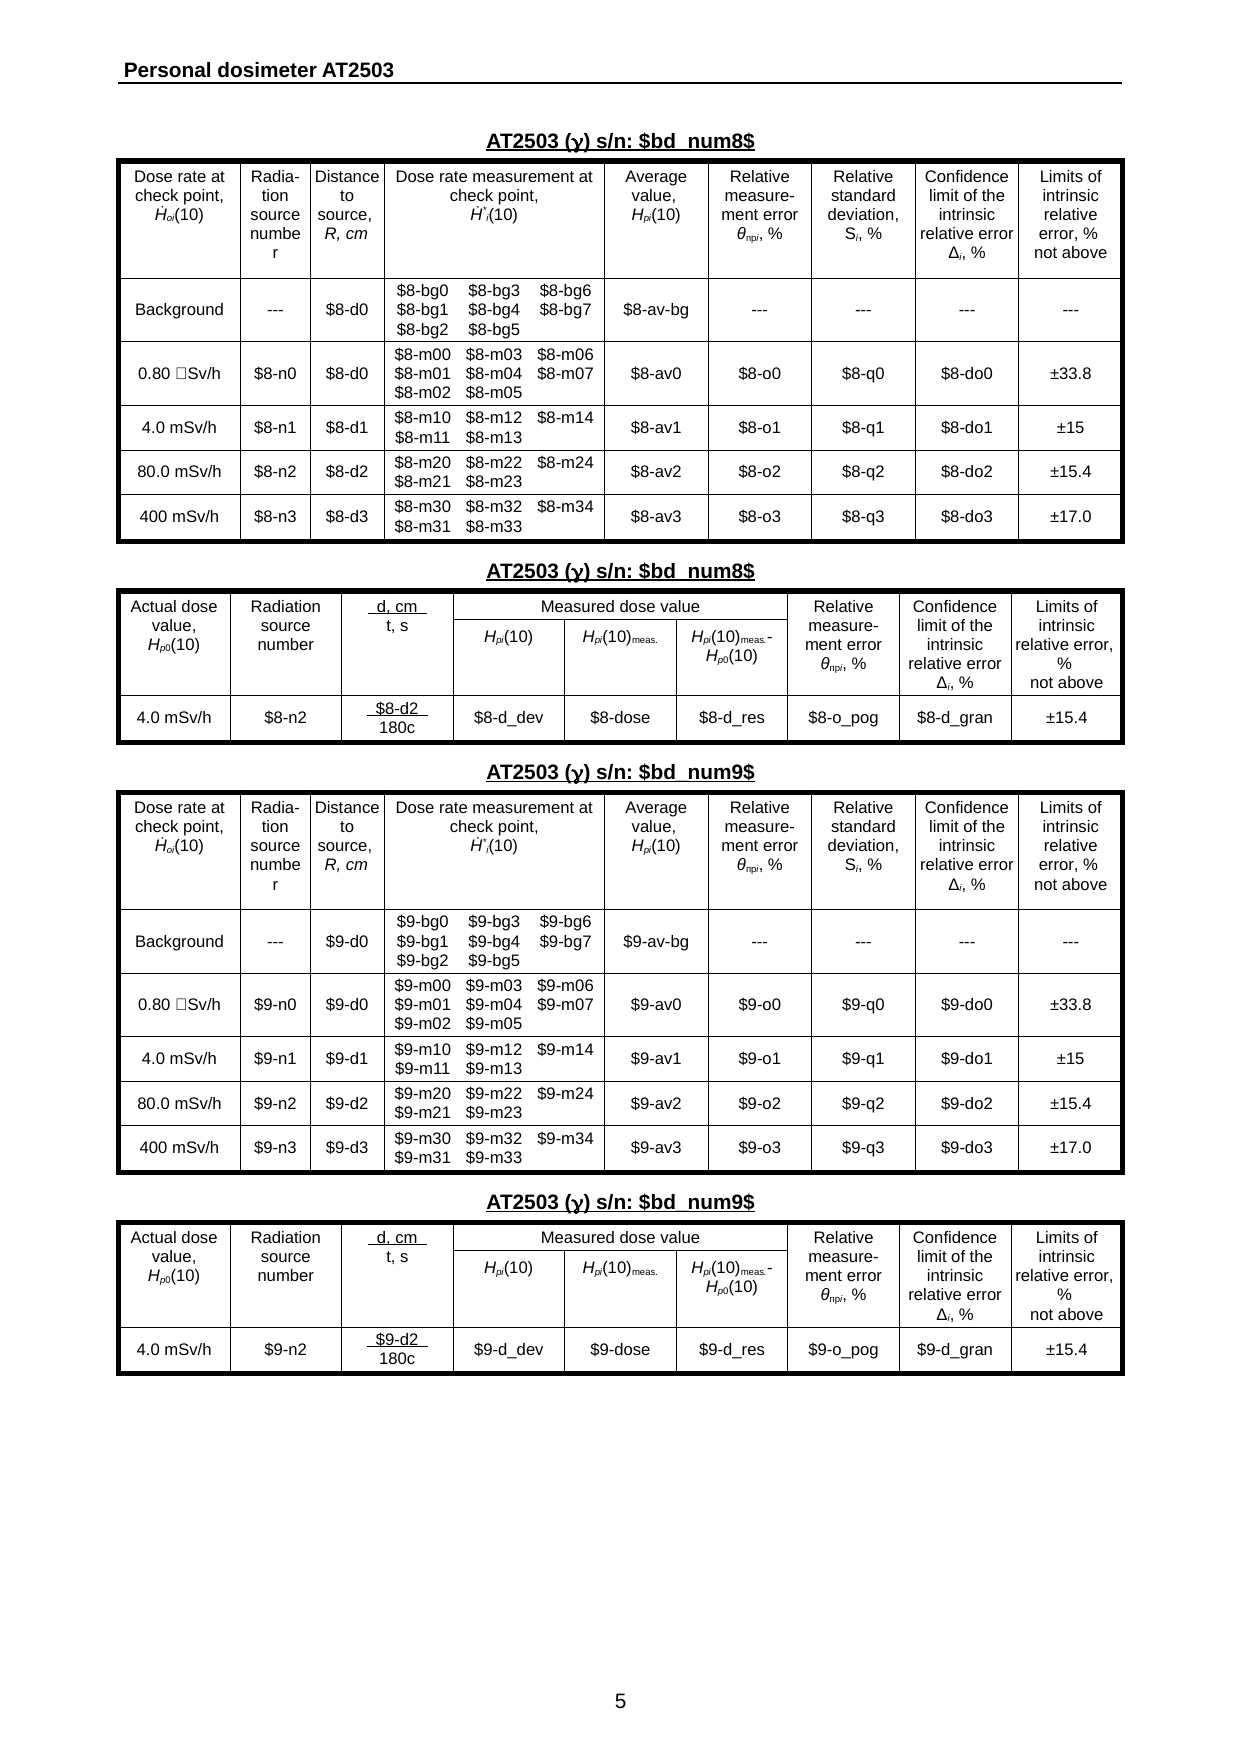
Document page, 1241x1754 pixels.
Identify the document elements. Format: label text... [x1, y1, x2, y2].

table_cell $8-d3 [311, 495, 384, 538]
table_cell 400 mSv/h [121, 1126, 240, 1170]
table_cell 80.0 mSv/h [121, 451, 240, 494]
table_cell Background [121, 279, 240, 341]
table_cell Relative measure-ment error θпрi, % [788, 594, 899, 695]
table_cell Confidence limit of the intrinsic relative error Δi, % [916, 164, 1018, 278]
table_cell ±17.0 [1019, 495, 1120, 538]
table_cell $8-d0 [311, 279, 384, 341]
table_cell Radiation source number [231, 1225, 341, 1327]
table_cell $8-n0 [241, 342, 310, 405]
table_cell Dose rate measurement at check point, Ḣ*i(10) [385, 795, 604, 909]
table_cell 80.0 mSv/h [121, 1082, 240, 1125]
table_cell $8-do0 [916, 342, 1018, 405]
table_cell $9-m20 $9-m21 $9-m22 $9-m23 $9-m24 [385, 1082, 604, 1125]
table_header AT2503 () s/n: $bd_num9$ [118, 1175, 1122, 1219]
table_cell --- [241, 910, 310, 973]
table_cell $9-av1 [605, 1037, 708, 1081]
table_cell $9-d2 [311, 1082, 384, 1125]
table_cell --- [241, 279, 310, 341]
table_cell Dose rate at check point, Ḣoi(10) [121, 795, 240, 909]
table_cell $9-n2 [241, 1082, 310, 1125]
table_cell Distance to source, R, сm [311, 164, 384, 278]
table_cell $9-o_pog [788, 1328, 899, 1371]
table_cell $9-d2 180c [342, 1328, 453, 1371]
table_cell $8-q1 [812, 406, 915, 449]
table_cell Hpi(10)meas.-Hp0(10) [677, 1251, 787, 1327]
table_cell Radia-tion source number [241, 795, 310, 909]
table_cell Average value, Hpi(10) [605, 795, 708, 909]
table_cell $9-av0 [605, 974, 708, 1036]
table_cell $8-n3 [241, 495, 310, 538]
table_cell $9-m00 $9-m01 $9-m02 $9-m03 $9-m04 $9-m05 $9-m06 $9-m07 [385, 974, 604, 1036]
table_cell Relative measure-ment error θпрi, % [709, 164, 811, 278]
table_cell ±15.4 [1019, 1082, 1120, 1125]
table_cell $8-av0 [605, 342, 708, 405]
table_cell $8-m30 $8-m31 $8-m32 $8-m33 $8-m34 [385, 495, 604, 538]
table_header AT2503 () s/n: $bd_num8$ [118, 114, 1122, 158]
table_cell Confidence limit of the intrinsic relative error Δi, % [900, 594, 1011, 695]
table_cell --- [1019, 910, 1120, 973]
table_cell $9-av-bg [605, 910, 708, 973]
table_cell $9-d0 [311, 910, 384, 973]
table_cell Measured dose value [454, 1225, 787, 1250]
table_cell 4.0 mSv/h [121, 1328, 230, 1371]
table_cell $8-q3 [812, 495, 915, 538]
table_cell --- [916, 910, 1018, 973]
table_cell Confidence limit of the intrinsic relative error Δi, % [916, 795, 1018, 909]
table_cell $9-n2 [231, 1328, 341, 1371]
table_cell 4.0 mSv/h [121, 696, 230, 740]
table_cell Actual dose value, Hp0(10) [121, 594, 230, 695]
table_cell $9-av2 [605, 1082, 708, 1125]
table_cell $8-m00 $8-m01 $8-m02 $8-m03 $8-m04 $8-m05 $8-m06 $8-m07 [385, 342, 604, 405]
table_cell $9-d_dev [454, 1328, 564, 1371]
table_cell --- [709, 910, 811, 973]
table_cell Distance to source, R, сm [311, 795, 384, 909]
table_cell Hpi(10)meas. [565, 1251, 676, 1327]
table_cell $9-o0 [709, 974, 811, 1036]
table_cell $8-m10 $8-m11 $8-m12 $8-m13 $8-m14 [385, 406, 604, 449]
table_cell Relative standard deviation, Si, % [812, 164, 915, 278]
table_cell $8-q0 [812, 342, 915, 405]
table_cell --- [916, 279, 1018, 341]
table_cell $8-dose [565, 696, 676, 740]
table_cell $8-n1 [241, 406, 310, 449]
table_cell $9-dose [565, 1328, 676, 1371]
table_cell Dose rate at check point, Ḣoi(10) [121, 164, 240, 278]
table_cell $9-d_res [677, 1328, 787, 1371]
table_cell $9-do0 [916, 974, 1018, 1036]
table_cell --- [812, 279, 915, 341]
table_cell $9-m10 $9-m11 $9-m12 $9-m13 $9-m14 [385, 1037, 604, 1081]
table_cell --- [1019, 279, 1120, 341]
table_cell $9-d1 [311, 1037, 384, 1081]
table_cell ±17.0 [1019, 1126, 1120, 1170]
table_header AT2503 () s/n: $bd_num9$ [118, 745, 1122, 789]
table_cell $8-av1 [605, 406, 708, 449]
table_cell $9-do3 [916, 1126, 1018, 1170]
table_cell $8-d_res [677, 696, 787, 740]
table_cell --- [709, 279, 811, 341]
table_cell Hpi(10)meas.-Hp0(10) [677, 620, 787, 695]
table_cell ±15.4 [1012, 1328, 1120, 1371]
table_cell $8-o0 [709, 342, 811, 405]
table_cell Relative measure-ment error θпрi, % [788, 1225, 899, 1327]
table_cell $8-bg0 $8-bg1 $8-bg2 $8-bg3 $8-bg4 $8-bg5 $8-bg6 $8-bg7 [385, 279, 604, 341]
table_cell $9-d0 [311, 974, 384, 1036]
table_cell $9-do1 [916, 1037, 1018, 1081]
table_cell Limits of intrinsic relative error, % not above [1019, 164, 1120, 278]
table_cell $8-d_gran [900, 696, 1011, 740]
table_cell Relative standard deviation, Si, % [812, 795, 915, 909]
table_cell $9-q3 [812, 1126, 915, 1170]
table_cell $8-m20 $8-m21 $8-m22 $8-m23 $8-m24 [385, 451, 604, 494]
table_cell --- [812, 910, 915, 973]
table_cell Background [121, 910, 240, 973]
table_cell $8-d2 180c [342, 696, 453, 740]
table_cell Measured dose value [454, 594, 787, 619]
table_cell $8-av-bg [605, 279, 708, 341]
table_cell $8-o_pog [788, 696, 899, 740]
table_cell Confidence limit of the intrinsic relative error Δi, % [900, 1225, 1011, 1327]
table_cell $9-bg0 $9-bg1 $9-bg2 $9-bg3 $9-bg4 $9-bg5 $9-bg6 $9-bg7 [385, 910, 604, 973]
table_cell $9-n1 [241, 1037, 310, 1081]
table_cell $8-d1 [311, 406, 384, 449]
table_cell $8-o1 [709, 406, 811, 449]
table_cell $9-o1 [709, 1037, 811, 1081]
table_cell 400 mSv/h [121, 495, 240, 538]
table_cell ±15.4 [1012, 696, 1120, 740]
table_cell 4.0 mSv/h [121, 1037, 240, 1081]
table_cell $9-q0 [812, 974, 915, 1036]
table_cell 0.80 Sv/h [121, 974, 240, 1036]
table_cell $8-d_dev [454, 696, 564, 740]
table_cell $9-o3 [709, 1126, 811, 1170]
table_cell Hpi(10) [454, 1251, 564, 1327]
table_cell 4.0 mSv/h [121, 406, 240, 449]
table_cell Radia-tion source number [241, 164, 310, 278]
table_cell $8-o2 [709, 451, 811, 494]
table_cell $9-d_gran [900, 1328, 1011, 1371]
table_cell 0.80 Sv/h [121, 342, 240, 405]
table_cell Limits of intrinsic relative error, % not above [1012, 1225, 1120, 1327]
table_cell $9-n0 [241, 974, 310, 1036]
table_cell d, cm t, s [342, 594, 453, 695]
table_cell Radiation source number [231, 594, 341, 695]
table_cell $8-o3 [709, 495, 811, 538]
table_cell ±33.8 [1019, 974, 1120, 1036]
table_cell $8-n2 [231, 696, 341, 740]
table_header AT2503 () s/n: $bd_num8$ [118, 544, 1122, 588]
table_cell $9-q1 [812, 1037, 915, 1081]
table_cell $8-do3 [916, 495, 1018, 538]
table_cell $9-do2 [916, 1082, 1018, 1125]
table_cell ±33.8 [1019, 342, 1120, 405]
table_cell $8-d0 [311, 342, 384, 405]
table_cell $9-o2 [709, 1082, 811, 1125]
table_cell Limits of intrinsic relative error, % not above [1012, 594, 1120, 695]
table_cell $9-av3 [605, 1126, 708, 1170]
table_cell Dose rate measurement at check point, Ḣ*i(10) [385, 164, 604, 278]
table_cell d, cm t, s [342, 1225, 453, 1327]
table_cell $8-q2 [812, 451, 915, 494]
table_cell $8-do2 [916, 451, 1018, 494]
table_cell $8-d2 [311, 451, 384, 494]
table_cell Actual dose value, Hp0(10) [121, 1225, 230, 1327]
table_cell $8-do1 [916, 406, 1018, 449]
table_cell $9-d3 [311, 1126, 384, 1170]
table_cell Average value, Hpi(10) [605, 164, 708, 278]
table_cell Hpi(10)meas. [565, 620, 676, 695]
table_cell $9-m30 $9-m31 $9-m32 $9-m33 $9-m34 [385, 1126, 604, 1170]
table_cell Hpi(10) [454, 620, 564, 695]
table_cell $8-n2 [241, 451, 310, 494]
table_cell Limits of intrinsic relative error, % not above [1019, 795, 1120, 909]
table_cell ±15 [1019, 406, 1120, 449]
table_cell $9-n3 [241, 1126, 310, 1170]
table_cell $9-q2 [812, 1082, 915, 1125]
table_cell $8-av3 [605, 495, 708, 538]
table_cell ±15 [1019, 1037, 1120, 1081]
table_cell $8-av2 [605, 451, 708, 494]
table_cell ±15.4 [1019, 451, 1120, 494]
table_cell Relative measure-ment error θпрi, % [709, 795, 811, 909]
